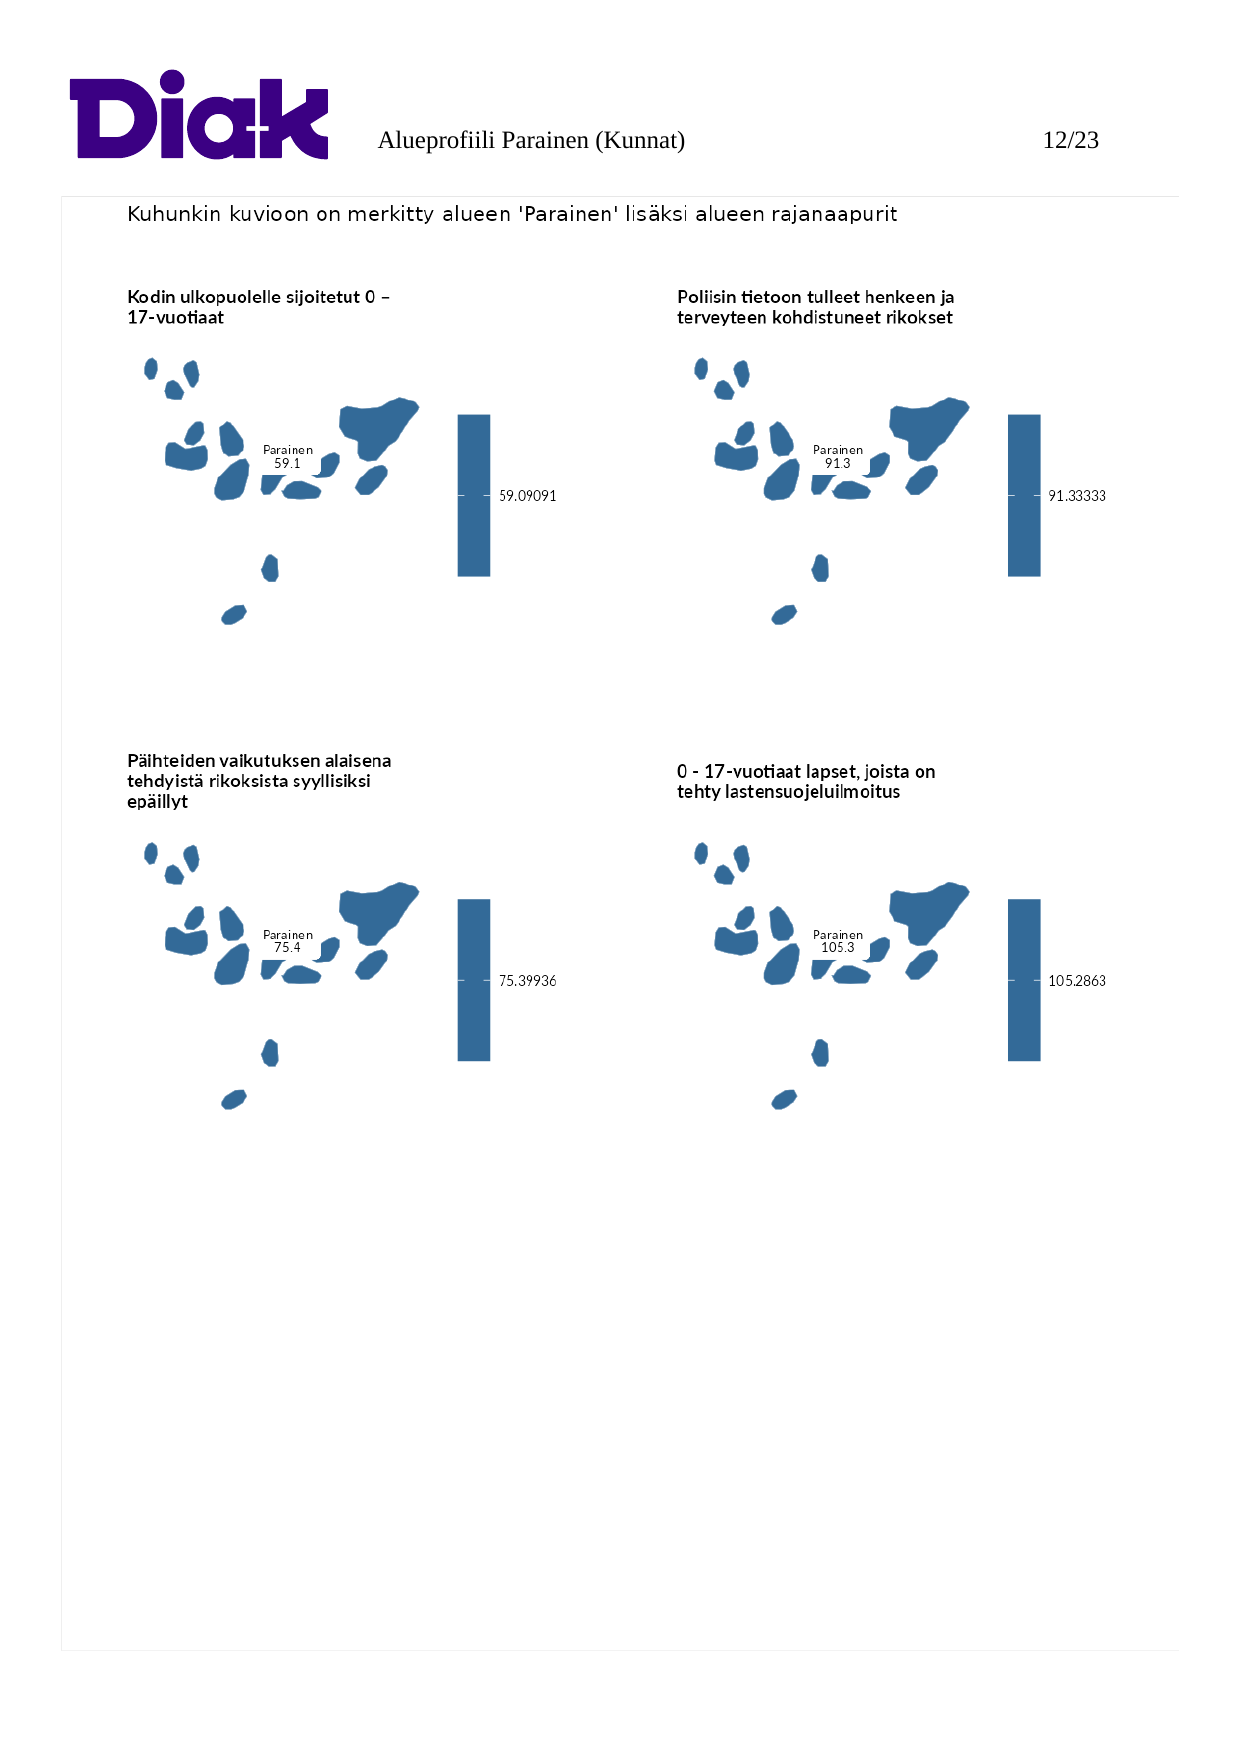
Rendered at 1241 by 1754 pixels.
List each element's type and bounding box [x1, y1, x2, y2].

picture [61, 196, 1179, 1651]
